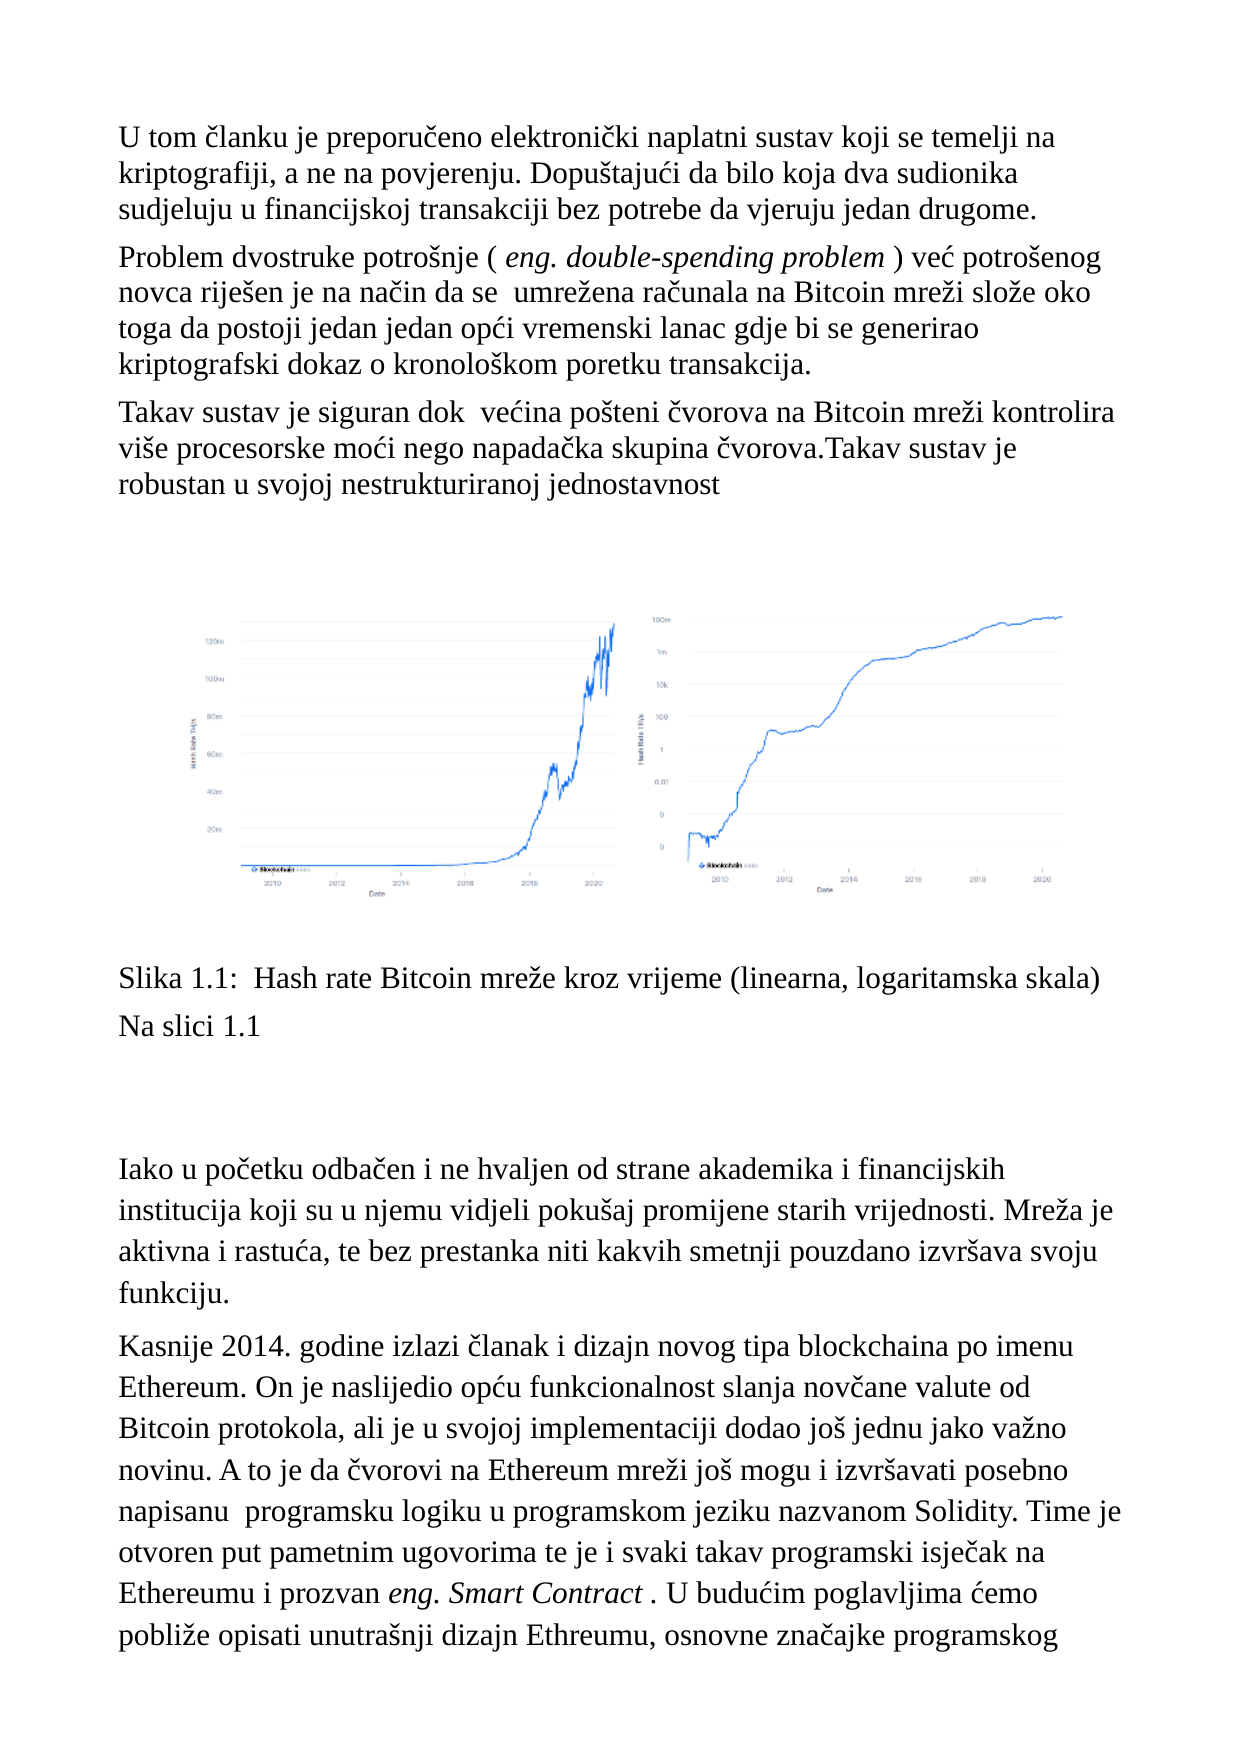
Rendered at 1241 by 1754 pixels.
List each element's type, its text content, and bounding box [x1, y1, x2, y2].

text Slika 1.1: Hash rate Bitcoin mreže kroz vrijeme (linearna, logaritamska skala) [118, 959, 1122, 995]
text Takav sustav je siguran dok većina pošteni čvorova na Bitcoin mreži kontrolira više procesorske moći nego napadačka skupina čvorova.Takav sustav je robustan u svojoj nestrukturiranoj jednostavnost [118, 393, 1122, 501]
picture [171, 589, 1095, 912]
text Kasnije 2014. godine izlazi članak i dizajn novog tipa blockchaina po imenu Ethereum. On je naslijedio opću funkcionalnost slanja novčane valute od Bitcoin protokola, ali je u svojoj implementaciji dodao još jednu jako važno novinu. A to je da čvorovi na Ethereum mreži još mogu i izvršavati posebno napisanu programsku logiku u programskom jeziku nazvanom Solidity. Time je otvoren put pametnim ugovorima te je i svaki takav programski isječak na Ethereumu i prozvan eng. Smart Contract . U budućim poglavljima ćemo pobliže opisati unutrašnji dizajn Ethreumu, osnovne značajke programskog [118, 1327, 1122, 1652]
text U tom članku je preporučeno elektronički naplatni sustav koji se temelji na kriptografiji, a ne na povjerenju. Dopuštajući da bilo koja dva sudionika sudjeluju u financijskoj transakciji bez potrebe da vjeruju jedan drugome. [118, 118, 1122, 226]
text Problem dvostruke potrošnje ( eng. double-spending problem ) već potrošenog novca riješen je na način da se umrežena računala na Bitcoin mreži slože oko toga da postoji jedan jedan opći vremenski lanac gdje bi se generirao kriptografski dokaz o kronološkom poretku transakcija. [118, 238, 1122, 382]
text Iako u početku odbačen i ne hvaljen od strane akademika i financijskih institucija koji su u njemu vidjeli pokušaj promijene starih vrijednosti. Mreža je aktivna i rastuća, te bez prestanka niti kakvih smetnji pouzdano izvršava svoju funkciju. [118, 1150, 1122, 1310]
text Na slici 1.1 [118, 1007, 1122, 1043]
